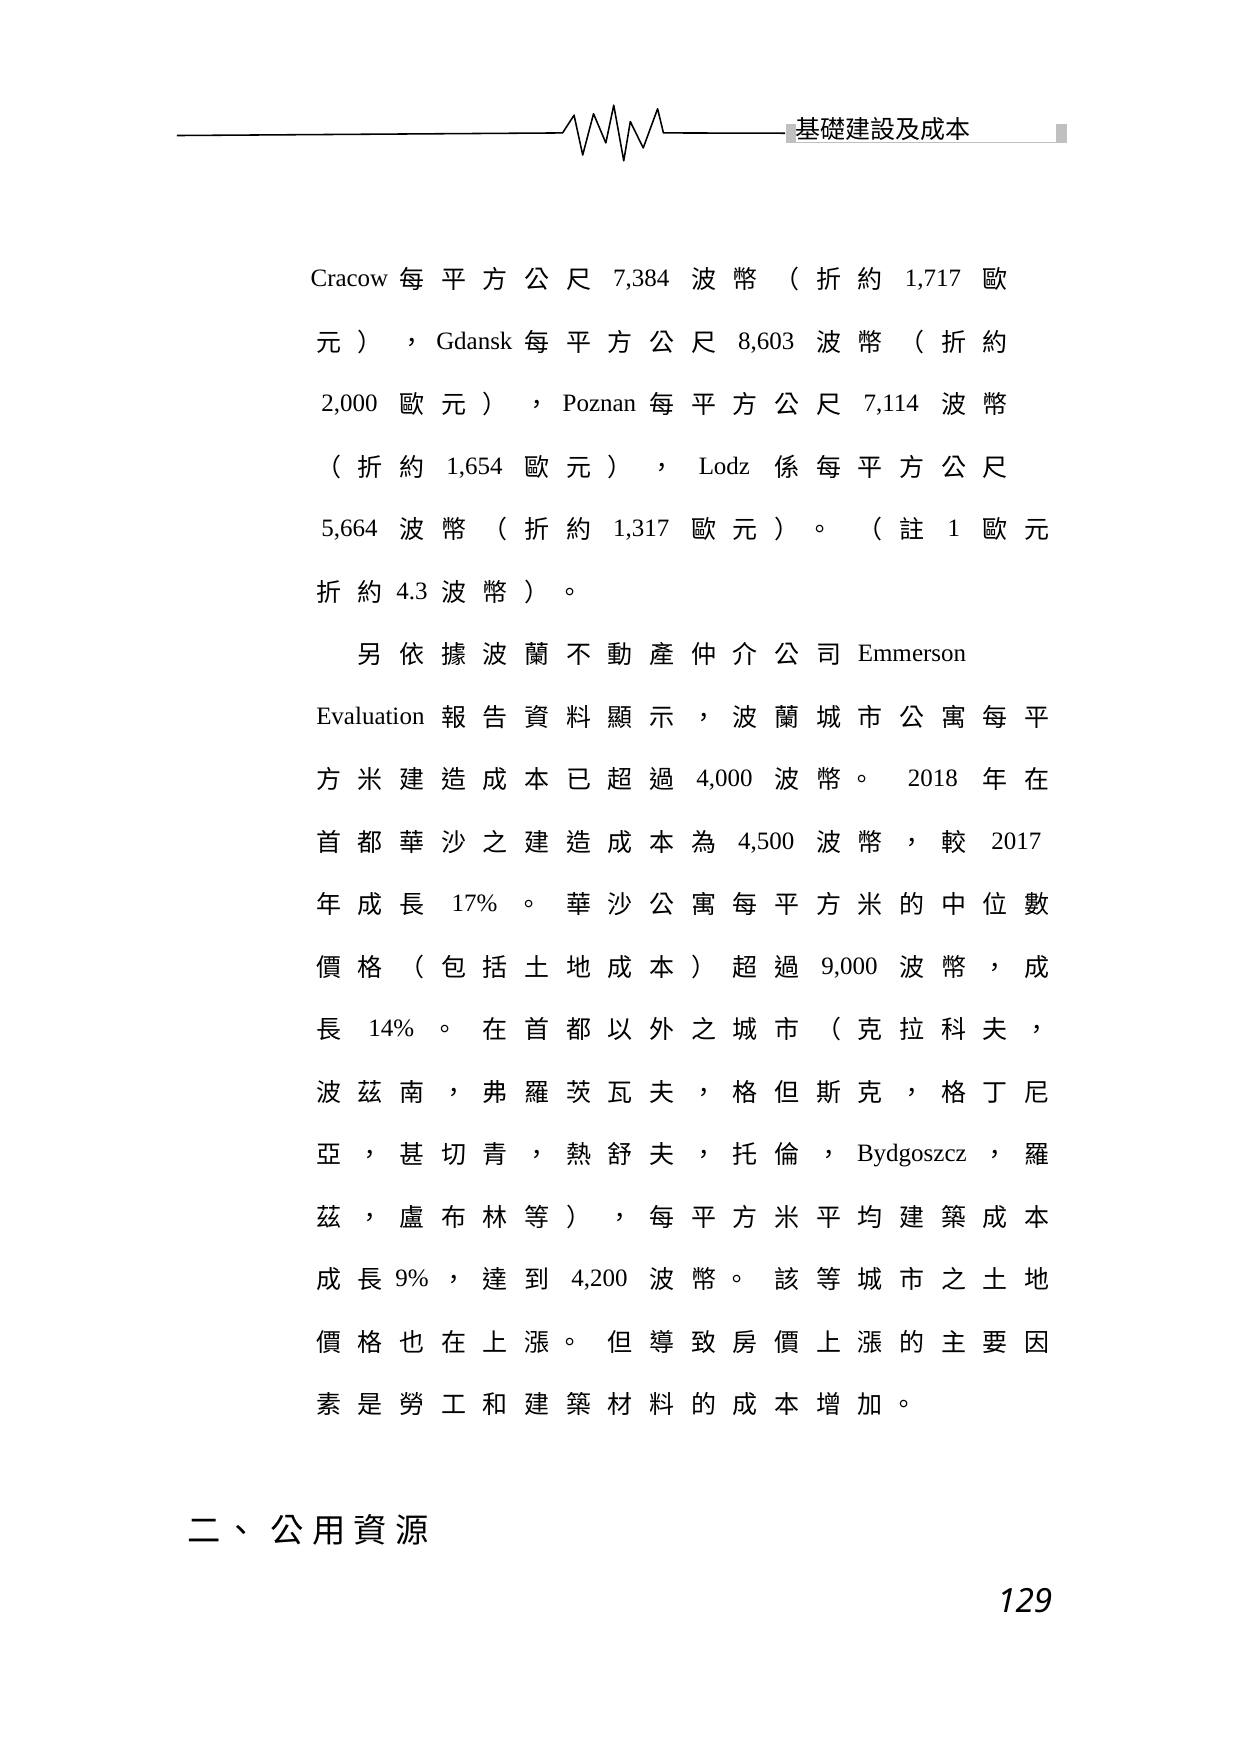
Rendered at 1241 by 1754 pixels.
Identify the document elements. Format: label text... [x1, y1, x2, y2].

text 二、公用資源 [183, 1486, 1058, 1549]
text Cracow每平方公尺7,384波幣（折約1,717歐元），Gdansk每平方公尺8,603波幣（折約2,000歐元），Poznan每平方公尺7,114波幣（折約1,654歐元），Lodz係每平方公尺5,664波幣（折約1,317歐元）。（註1歐元折約4.3波幣）。 [281, 236, 1058, 611]
text 另依據波蘭不動產仲介公司Emmerson Evaluation報告資料顯示，波蘭城市公寓每平方米建造成本已超過4,000波幣。2018年在首都華沙之建造成本為4,500波幣，較2017年成長17%。華沙公寓每平方米的中位數價格（包括土地成本）超過9,000波幣，成長14%。在首都以外之城市（克拉科夫，波茲南，弗羅茨瓦夫，格但斯克，格丁尼亞，甚切青，熱舒夫，托倫，Bydgoszcz，羅茲，盧布林等），每平方米平均建築成本成長9%，達到4,200波幣。該等城市之土地價格也在上漲。但導致房價上漲的主要因素是勞工和建築材料的成本增加。 [281, 611, 1058, 1424]
